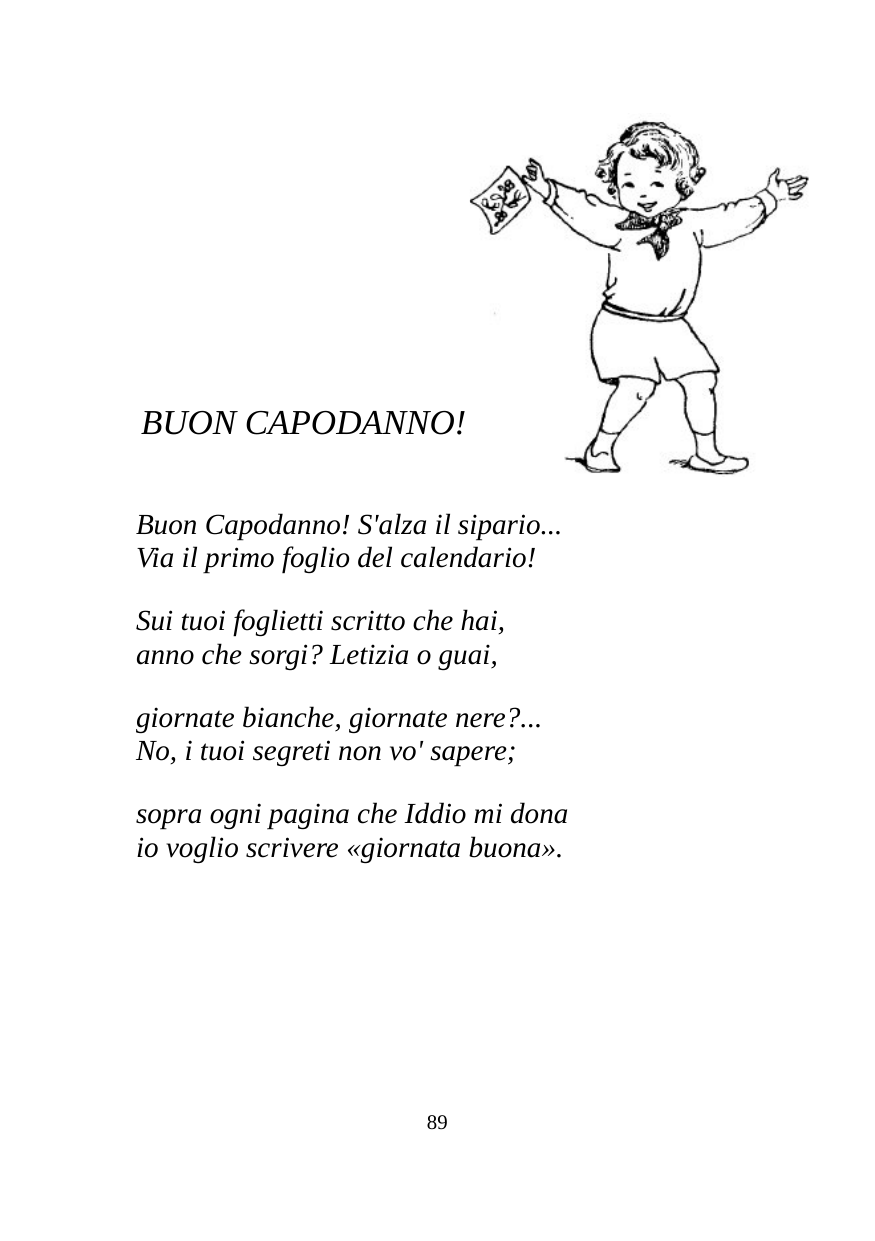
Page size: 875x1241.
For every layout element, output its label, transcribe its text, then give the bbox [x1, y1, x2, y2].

text Sui tuoi foglietti scritto che hai, anno che sorgi? Letizia o guai, [136, 603, 768, 670]
text sopra ogni pagina che Iddio mi dona io voglio scrivere «giornata buona». [136, 796, 768, 863]
text giornate bianche, giornate nere?... No, i tuoi segreti non vo' sapere; [136, 700, 768, 767]
text Buon Capodanno! S'alza il sipario... Via il primo foglio del calendario! [136, 507, 768, 574]
subtitle BUON CAPODANNO! [106, 402, 469, 442]
picture [469, 113, 810, 477]
